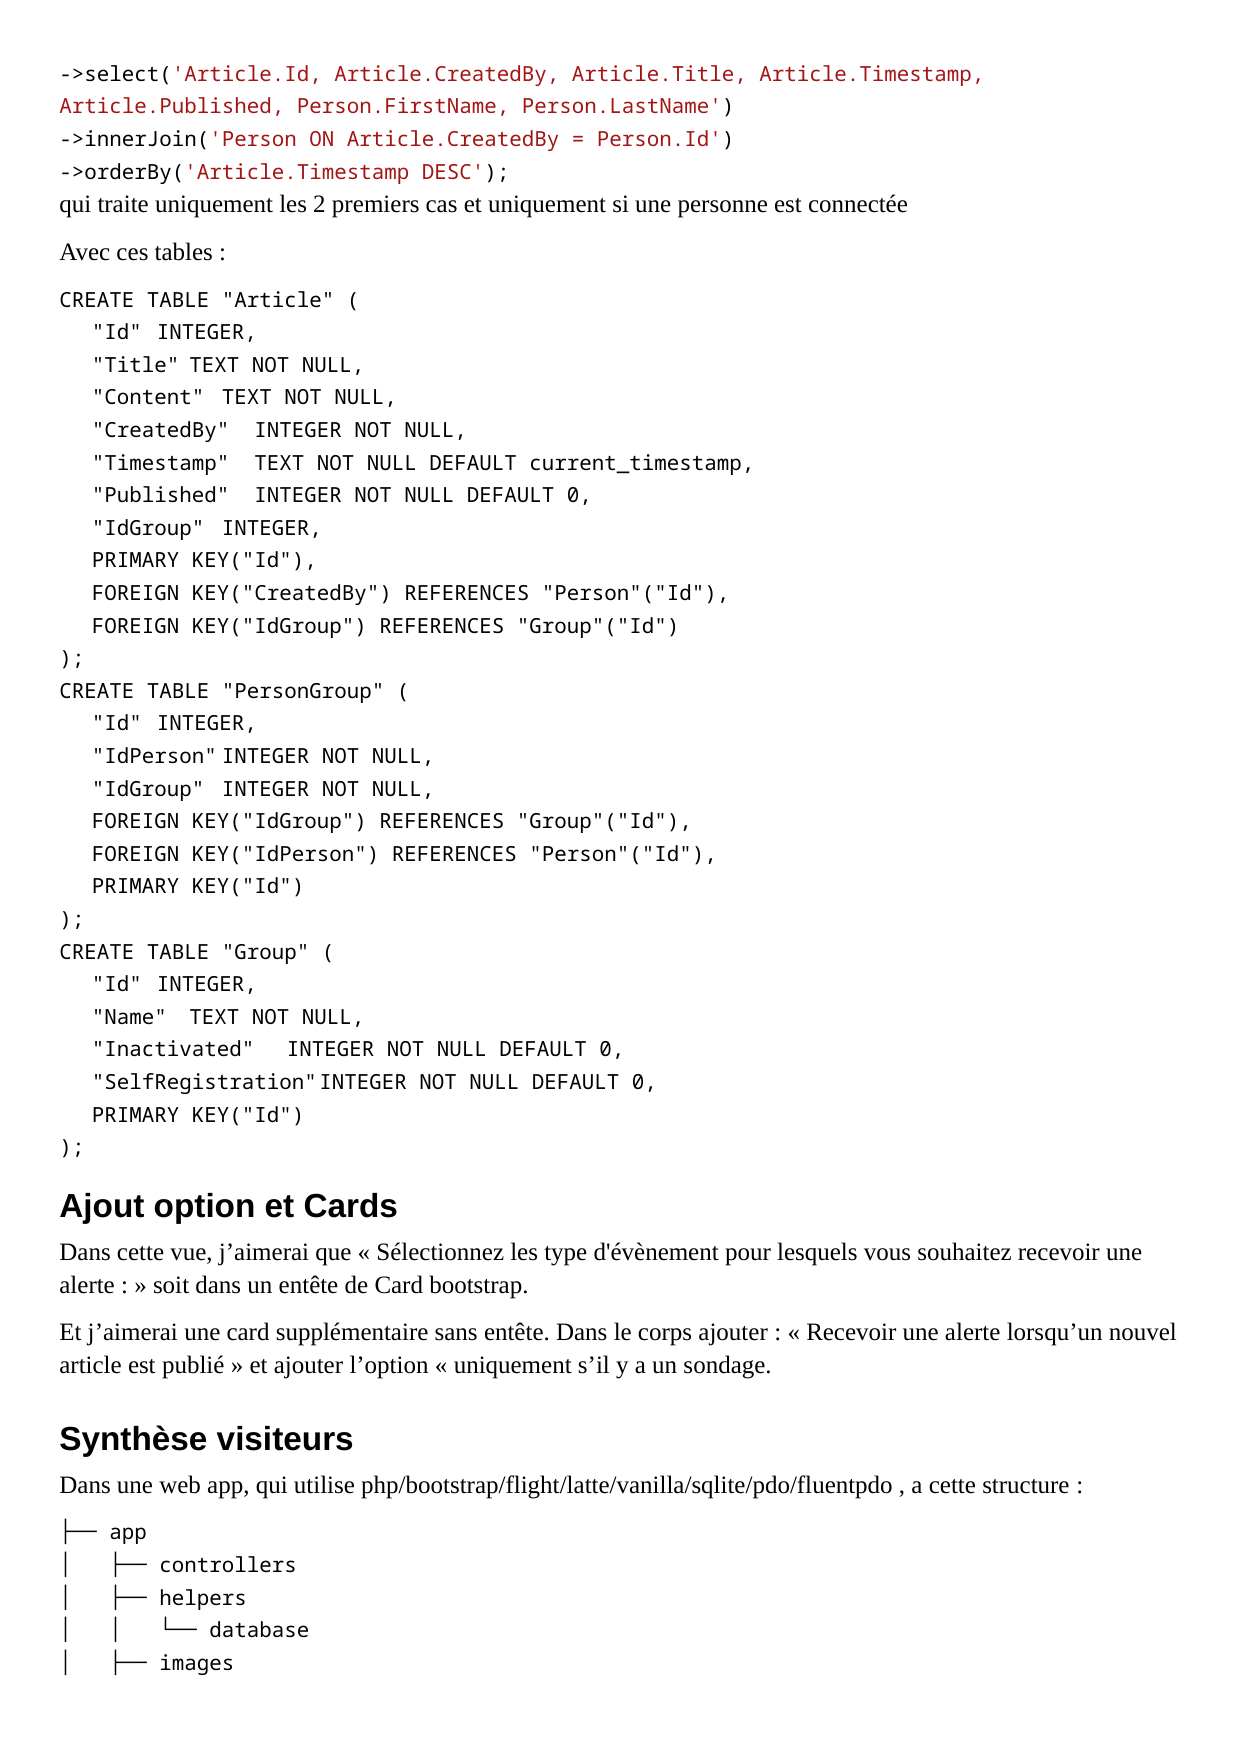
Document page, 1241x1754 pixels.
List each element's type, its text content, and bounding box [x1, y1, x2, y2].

text qui traite uniquement les 2 premiers cas et uniquement si une personne est connectée [59, 189, 1181, 218]
text PRIMARY KEY("Id") [59, 1100, 1181, 1128]
text "Name" TEXT NOT NULL, [59, 1002, 1181, 1030]
text ); [59, 904, 1181, 933]
text │ ├── controllers [59, 1550, 1181, 1578]
text "CreatedBy" INTEGER NOT NULL, [59, 415, 1181, 443]
text "Timestamp" TEXT NOT NULL DEFAULT current_timestamp, [59, 448, 1181, 476]
text Avec ces tables : [59, 237, 1181, 266]
text │ ├── helpers [59, 1583, 1181, 1611]
text "Id" INTEGER, [59, 969, 1181, 998]
text "Published" INTEGER NOT NULL DEFAULT 0, [59, 480, 1181, 509]
text │ │ └── database [59, 1615, 1181, 1644]
text Dans une web app, qui utilise php/bootstrap/flight/latte/vanilla/sqlite/pdo/fluentpdo , a cette structure : [59, 1470, 1181, 1498]
text Dans cette vue, j’aimerai que « Sélectionnez les type d'évènement pour lesquels vous souhaitez recevoir une alerte : » soit dans un entête de Card bootstrap. [59, 1237, 1181, 1298]
text "Content" TEXT NOT NULL, [59, 382, 1181, 411]
text PRIMARY KEY("Id") [59, 872, 1181, 900]
text "IdGroup" INTEGER, [59, 513, 1181, 541]
text FOREIGN KEY("CreatedBy") REFERENCES "Person"("Id"), [59, 578, 1181, 607]
subtitle Synthèse visiteurs [59, 1419, 1181, 1457]
text FOREIGN KEY("IdPerson") REFERENCES "Person"("Id"), [59, 839, 1181, 867]
subtitle Ajout option et Cards [59, 1186, 1181, 1224]
text "IdPerson" INTEGER NOT NULL, [59, 741, 1181, 769]
text ├── app [59, 1517, 1181, 1546]
text Et j’aimerai une card supplémentaire sans entête. Dans le corps ajouter : « Recevoir une alerte lorsqu’un nouvel article est publié » et ajouter l’option « uniquement s’il y a un sondage. [59, 1317, 1181, 1379]
text CREATE TABLE "Article" ( [59, 285, 1181, 313]
text FOREIGN KEY("IdGroup") REFERENCES "Group"("Id"), [59, 806, 1181, 835]
text ->orderBy('Article.Timestamp DESC'); [59, 157, 1181, 185]
text PRIMARY KEY("Id"), [59, 546, 1181, 574]
text FOREIGN KEY("IdGroup") REFERENCES "Group"("Id") [59, 611, 1181, 639]
text CREATE TABLE "Group" ( [59, 937, 1181, 965]
text ->select('Article.Id, Article.CreatedBy, Article.Title, Article.Timestamp, Article.Published, Person.FirstName, Person.LastName') [59, 59, 1181, 120]
text ->innerJoin('Person ON Article.CreatedBy = Person.Id') [59, 124, 1181, 153]
text "Id" INTEGER, [59, 317, 1181, 346]
text "Title" TEXT NOT NULL, [59, 350, 1181, 378]
text │ ├── images [59, 1648, 1181, 1676]
text ); [59, 1132, 1181, 1161]
text CREATE TABLE "PersonGroup" ( [59, 676, 1181, 704]
text "Id" INTEGER, [59, 708, 1181, 737]
text ); [59, 643, 1181, 672]
text "Inactivated" INTEGER NOT NULL DEFAULT 0, [59, 1034, 1181, 1063]
text "IdGroup" INTEGER NOT NULL, [59, 774, 1181, 802]
text "SelfRegistration" INTEGER NOT NULL DEFAULT 0, [59, 1067, 1181, 1096]
